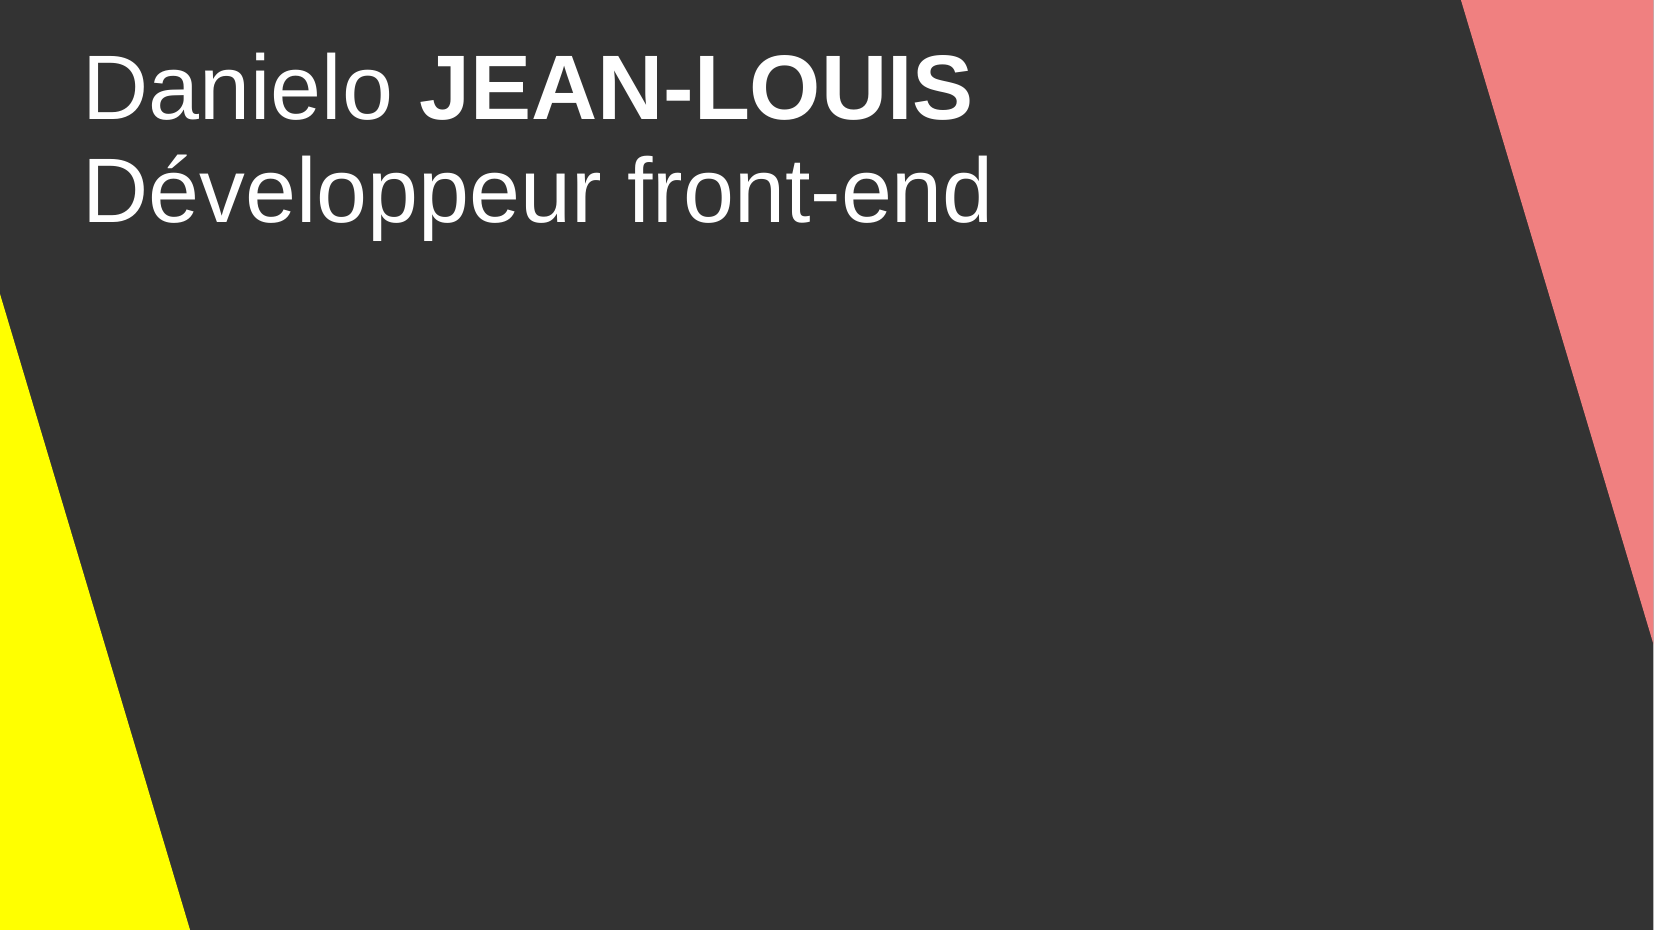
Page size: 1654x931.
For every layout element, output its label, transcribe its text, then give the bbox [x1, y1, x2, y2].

text_box [0, 293, 191, 930]
text_box [1460, 0, 1654, 647]
subtitle Danielo JEAN-LOUIS Développeur front-end [82, 36, 1571, 758]
